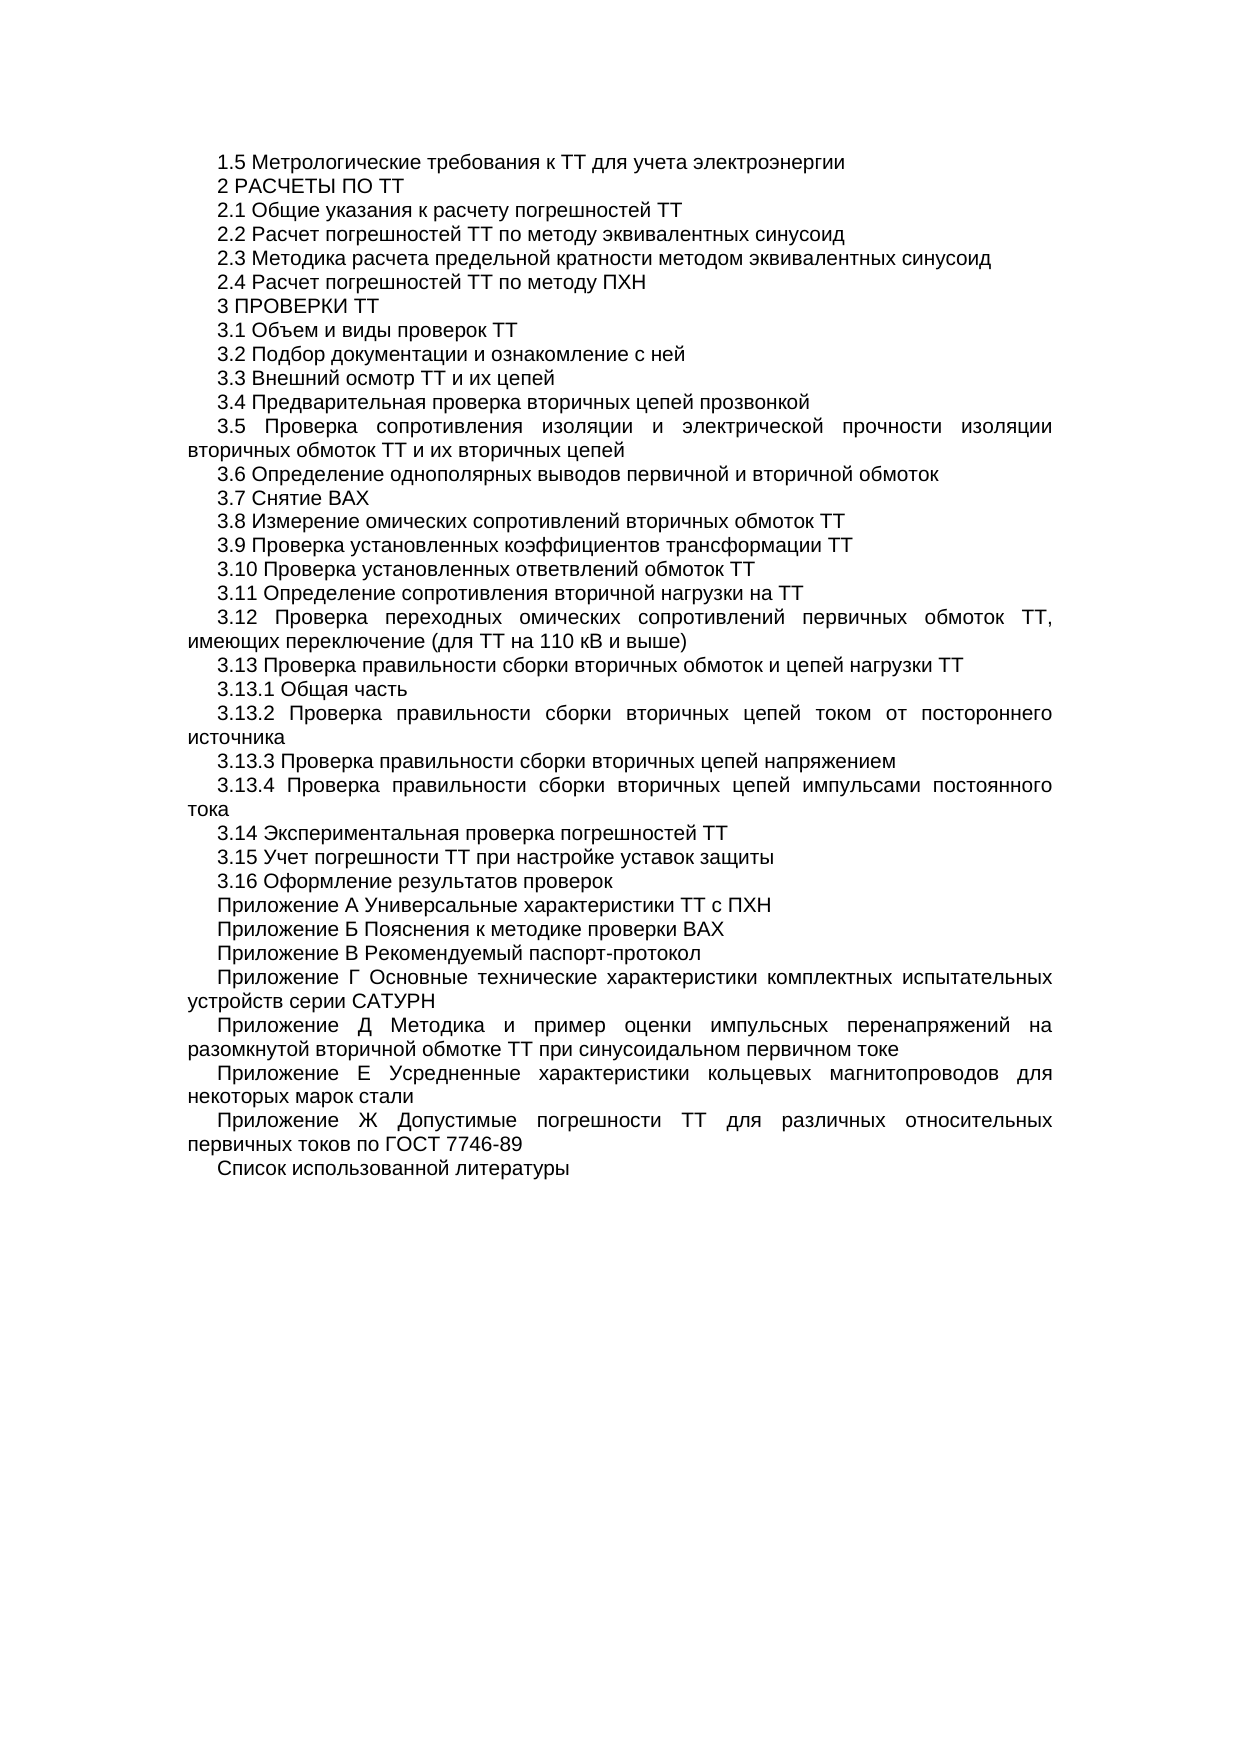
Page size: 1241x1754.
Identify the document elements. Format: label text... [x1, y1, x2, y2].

text 3.10 Проверка установленных ответвлений обмоток ТТ [187, 557, 1053, 581]
text Приложение Б Пояснения к методике проверки ВАХ [187, 917, 1053, 941]
text 2.2 Расчет погрешностей ТТ по методу эквивалентных синусоид [187, 222, 1053, 246]
text 3.6 Определение однополярных выводов первичной и вторичной обмоток [187, 461, 1053, 485]
text 3 ПРОВЕРКИ ТТ [187, 294, 1053, 318]
text 3.2 Подбор документации и ознакомление с ней [187, 342, 1053, 366]
text 3.13 Проверка правильности сборки вторичных обмоток и цепей нагрузки ТТ [187, 653, 1053, 677]
text 3.1 Объем и виды проверок ТТ [187, 318, 1053, 342]
text 2.3 Методика расчета предельной кратности методом эквивалентных синусоид [187, 246, 1053, 270]
text 3.13.4 Проверка правильности сборки вторичных цепей импульсами постоянного тока [187, 773, 1053, 821]
text 3.14 Экспериментальная проверка погрешностей ТТ [187, 821, 1053, 845]
text 3.12 Проверка переходных омических сопротивлений первичных обмоток ТТ, имеющих переключение (для ТТ на 110 кВ и выше) [187, 605, 1053, 653]
text 3.7 Снятие ВАХ [187, 485, 1053, 509]
text Приложение В Рекомендуемый паспорт-протокол [187, 941, 1053, 964]
text 3.15 Учет погрешности ТТ при настройке уставок защиты [187, 845, 1053, 869]
text 3.16 Оформление результатов проверок [187, 869, 1053, 893]
text Приложение Ж Допустимые погрешности ТТ для различных относительных первичных токов по ГОСТ 7746-89 [187, 1108, 1053, 1156]
text Приложение А Универсальные характеристики ТТ с ПХН [187, 893, 1053, 917]
text 3.13.1 Общая часть [187, 677, 1053, 701]
text 1.5 Метрологические требования к ТТ для учета электроэнергии [187, 150, 1053, 174]
text Приложение Г Основные технические характеристики комплектных испытательных устройств серии САТУРН [187, 964, 1053, 1012]
text 3.4 Предварительная проверка вторичных цепей прозвонкой [187, 389, 1053, 413]
text 3.13.3 Проверка правильности сборки вторичных цепей напряжением [187, 749, 1053, 773]
text 2.1 Общие указания к расчету погрешностей ТТ [187, 198, 1053, 222]
text 3.11 Определение сопротивления вторичной нагрузки на ТТ [187, 581, 1053, 605]
text 3.8 Измерение омических сопротивлений вторичных обмоток ТТ [187, 509, 1053, 533]
text 3.5 Проверка сопротивления изоляции и электрической прочности изоляции вторичных обмоток ТТ и их вторичных цепей [187, 413, 1053, 461]
text 2 РАСЧЕТЫ ПО ТТ [187, 174, 1053, 198]
text Приложение Д Методика и пример оценки импульсных перенапряжений на разомкнутой вторичной обмотке ТТ при синусоидальном первичном токе [187, 1012, 1053, 1060]
text Список использованной литературы [187, 1156, 1053, 1180]
text 3.3 Внешний осмотр ТТ и их цепей [187, 366, 1053, 389]
text 3.13.2 Проверка правильности сборки вторичных цепей током от постороннего источника [187, 701, 1053, 749]
text 3.9 Проверка установленных коэффициентов трансформации ТТ [187, 533, 1053, 557]
text 2.4 Расчет погрешностей ТТ по методу ПХН [187, 270, 1053, 294]
text Приложение Е Усредненные характеристики кольцевых магнитопроводов для некоторых марок стали [187, 1060, 1053, 1108]
